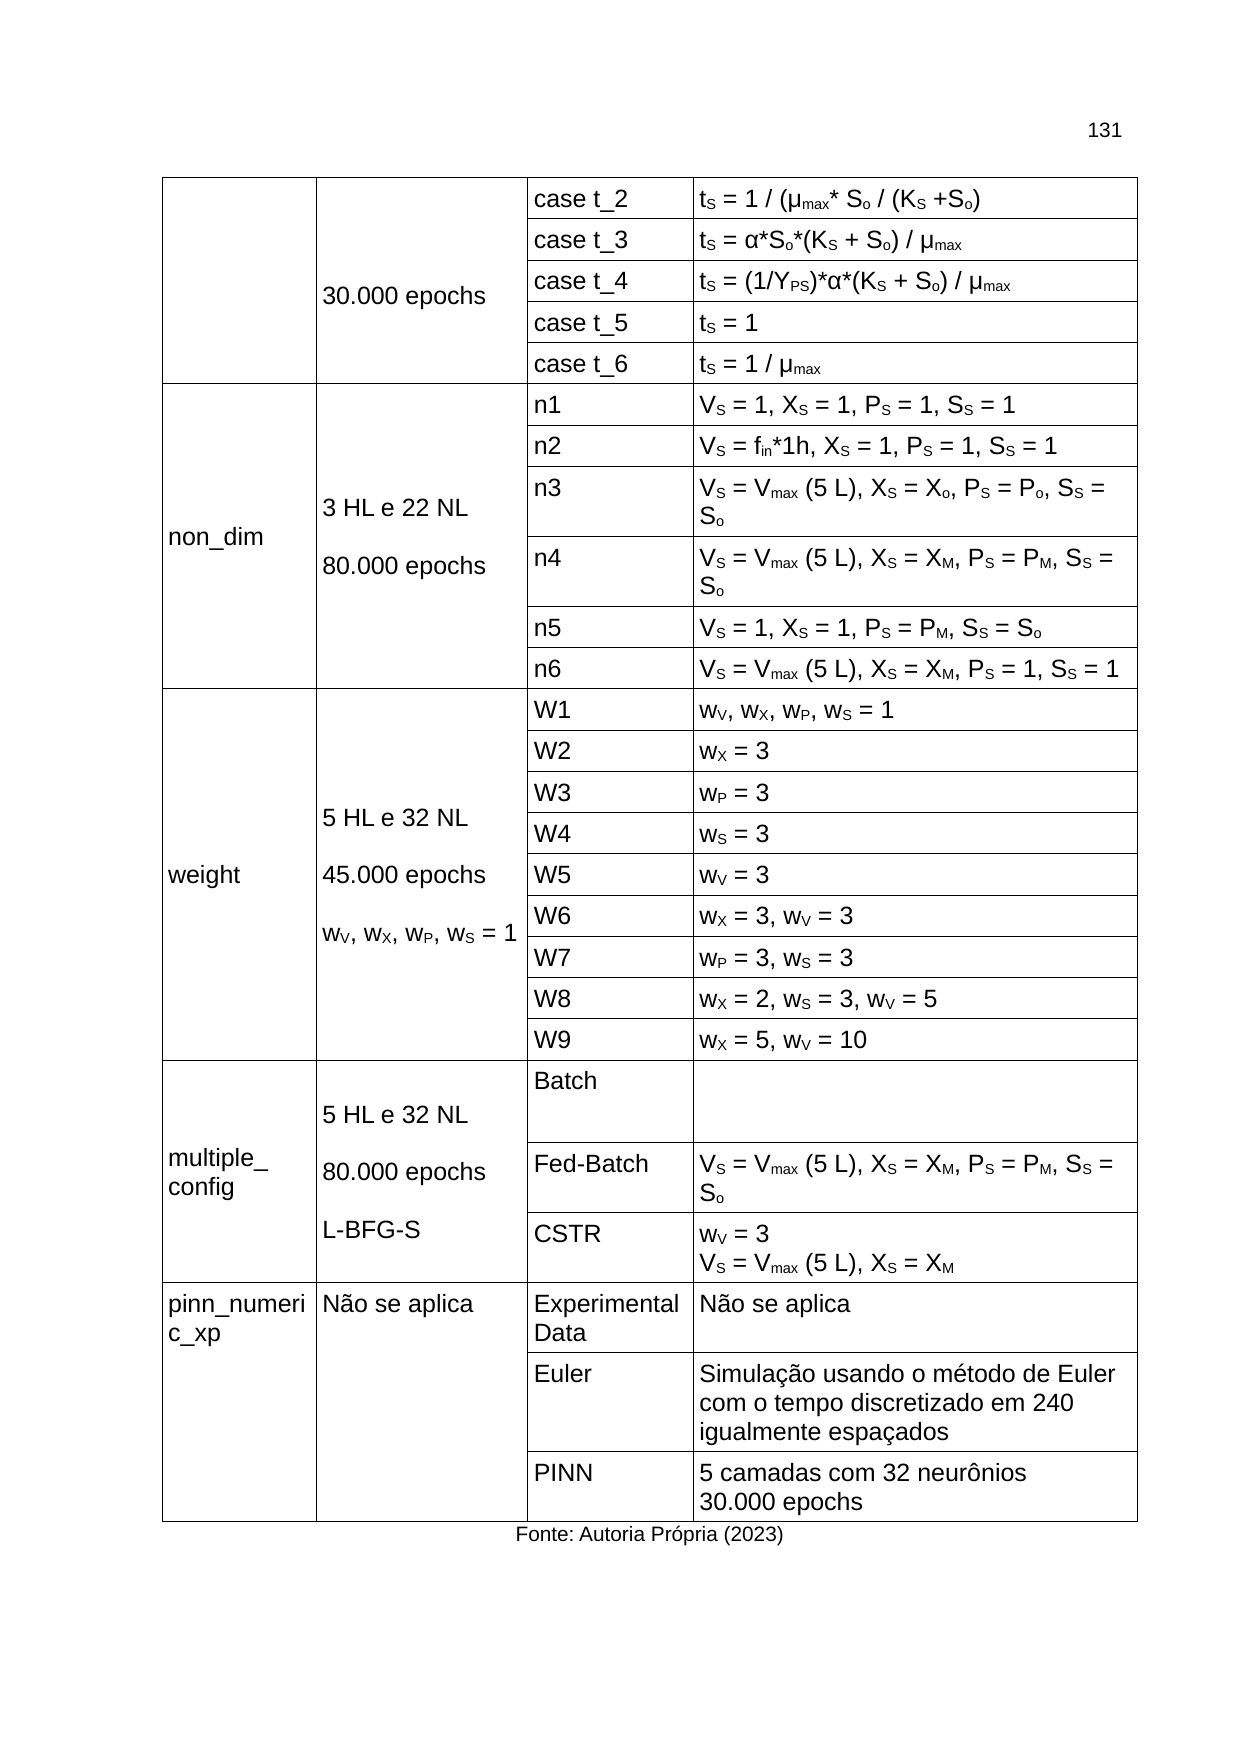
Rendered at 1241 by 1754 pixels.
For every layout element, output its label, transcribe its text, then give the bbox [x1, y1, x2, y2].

table_cell weight [163, 689, 316, 1059]
table_cell wS = 3 [694, 813, 1137, 853]
table_cell wX = 3 [694, 731, 1137, 771]
table_cell Batch [528, 1061, 693, 1142]
table_cell W3 [528, 772, 693, 812]
table_cell W4 [528, 813, 693, 853]
table_cell tS = α*So*(KS + So) / μmax [694, 219, 1137, 259]
table_cell W9 [528, 1019, 693, 1059]
table_cell Experimental Data [528, 1283, 693, 1352]
table_cell wP = 3, wS = 3 [694, 937, 1137, 977]
table_cell W7 [528, 937, 693, 977]
table_cell wV = 3 [694, 854, 1137, 894]
table_cell 30.000 epochs [317, 178, 527, 383]
table_cell W2 [528, 731, 693, 771]
table_cell tS = (1/YPS)*α*(KS + So) / μmax [694, 261, 1137, 301]
table_cell n5 [528, 607, 693, 647]
table_cell W8 [528, 978, 693, 1018]
table_cell W1 [528, 689, 693, 729]
table_cell Fed-Batch [528, 1143, 693, 1212]
table_cell wV = 3 VS = Vmax (5 L), XS = XM [694, 1213, 1137, 1282]
table_cell wX = 2, wS = 3, wV = 5 [694, 978, 1137, 1018]
table_cell 3 HL e 22 NL 80.000 epochs [317, 384, 527, 688]
table_cell wX = 3, wV = 3 [694, 896, 1137, 936]
table_cell VS = Vmax (5 L), XS = XM, PS = PM, SS = So [694, 1143, 1137, 1212]
table_cell case t_4 [528, 261, 693, 301]
table_cell Euler [528, 1353, 693, 1451]
table_cell [694, 1061, 1137, 1142]
table_cell pinn_numeric_xp [163, 1283, 316, 1521]
table_cell tS = 1 / (μmax* So / (KS +So) [694, 178, 1137, 218]
table_cell W5 [528, 854, 693, 894]
table_cell VS = Vmax (5 L), XS = XM, PS = PM, SS = So [694, 537, 1137, 606]
table_cell tS = 1 [694, 302, 1137, 342]
table_cell wV, wX, wP, wS = 1 [694, 689, 1137, 729]
table_cell wP = 3 [694, 772, 1137, 812]
table_cell W6 [528, 896, 693, 936]
table_cell [163, 178, 316, 383]
table_cell Não se aplica [317, 1283, 527, 1521]
text Fonte: Autoria Própria (2023) [177, 1522, 1122, 1546]
table_cell CSTR [528, 1213, 693, 1282]
table_cell n1 [528, 384, 693, 424]
table_cell VS = Vmax (5 L), XS = Xo, PS = Po, SS = So [694, 467, 1137, 536]
table_cell 5 HL e 32 NL 80.000 epochs L-BFG-S [317, 1061, 527, 1282]
table_cell case t_3 [528, 219, 693, 259]
table_cell n2 [528, 426, 693, 466]
table_cell Simulação usando o método de Euler com o tempo discretizado em 240 igualmente espaçados [694, 1353, 1137, 1451]
table_cell n4 [528, 537, 693, 606]
table_cell case t_2 [528, 178, 693, 218]
table_cell Não se aplica [694, 1283, 1137, 1352]
table_cell tS = 1 / μmax [694, 343, 1137, 383]
table_cell 5 HL e 32 NL 45.000 epochs wV, wX, wP, wS = 1 [317, 689, 527, 1059]
table_cell VS = 1, XS = 1, PS = 1, SS = 1 [694, 384, 1137, 424]
table_cell case t_5 [528, 302, 693, 342]
table_cell case t_6 [528, 343, 693, 383]
table_cell n3 [528, 467, 693, 536]
table_cell non_dim [163, 384, 316, 688]
table_cell n6 [528, 648, 693, 688]
table_cell VS = Vmax (5 L), XS = XM, PS = 1, SS = 1 [694, 648, 1137, 688]
table_cell VS = 1, XS = 1, PS = PM, SS = So [694, 607, 1137, 647]
table_cell 5 camadas com 32 neurônios 30.000 epochs [694, 1452, 1137, 1521]
table_cell VS = fin*1h, XS = 1, PS = 1, SS = 1 [694, 426, 1137, 466]
table_cell wX = 5, wV = 10 [694, 1019, 1137, 1059]
table_cell PINN [528, 1452, 693, 1521]
table_cell multiple_ config [163, 1061, 316, 1282]
